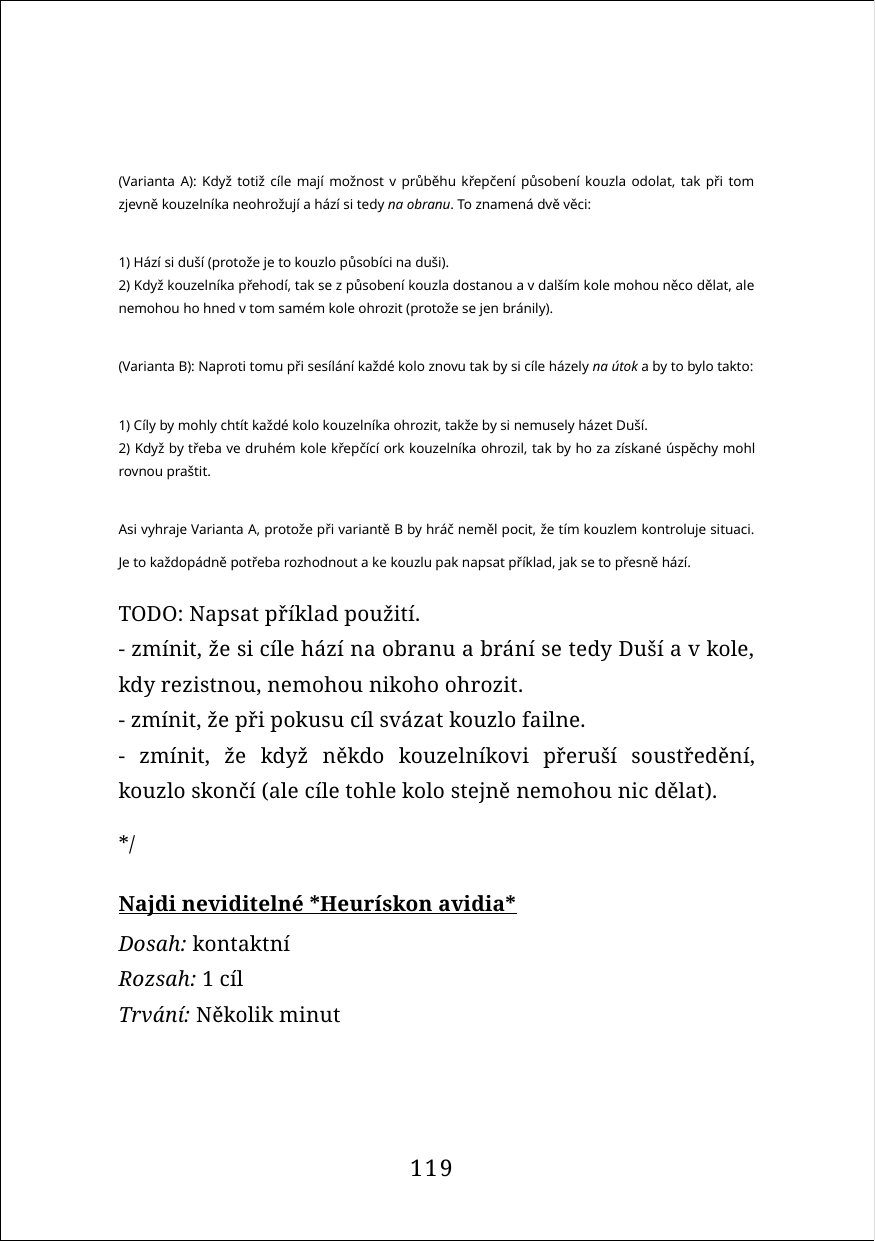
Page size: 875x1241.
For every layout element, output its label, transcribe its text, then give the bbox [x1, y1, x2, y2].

text Dosah: kontaktní Rozsah: 1 cíl Trvání: Několik minut [118, 929, 756, 1028]
text TODO: Napsat příklad použití. - zmínit, že si cíle hází na obranu a brání se tedy Duší a v kole, kdy rezistnou, nemohou nikoho ohrozit. - zmínit, že při pokusu cíl svázat kouzlo failne. - zmínit, že když někdo kouzelníkovi přeruší soustředění, kouzlo skončí (ale cíle tohle kolo stejně nemohou nic dělat). [118, 599, 756, 805]
subtitle Najdi neviditelné *Heurískon avidia* [118, 889, 756, 917]
text (Varianta A): Když totiž cíle mají možnost v průběhu křepčení působení kouzla odolat, tak při tom zjevně kouzelníka neohrožují a hází si tedy na obranu. To znamená dvě věci: 1) Hází si duší (protože je to kouzlo působíci na duši). 2) Když kouzelníka přehodí, tak se z působení kouzla dostanou a v dalším kole mohou něco dělat, ale nemohou ho hned v tom samém kole ohrozit (protože se jen bránily). (Varianta B): Naproti tomu při sesílání každé kolo znovu tak by si cíle házely na útok a by to bylo takto: 1) Cíly by mohly chtít každé kolo kouzelníka ohrozit, takže by si nemusely házet Duší. 2) Když by třeba ve druhém kole křepčící ork kouzelníka ohrozil, tak by ho za získané úspěchy mohl rovnou praštit. Asi vyhraje Varianta A, protože při variantě B by hráč neměl pocit, že tím kouzlem kontroluje situaci. Je to každopádně potřeba rozhodnout a ke kouzlu pak napsat příklad, jak se to přesně hází. [118, 172, 756, 574]
text */ [118, 829, 756, 858]
